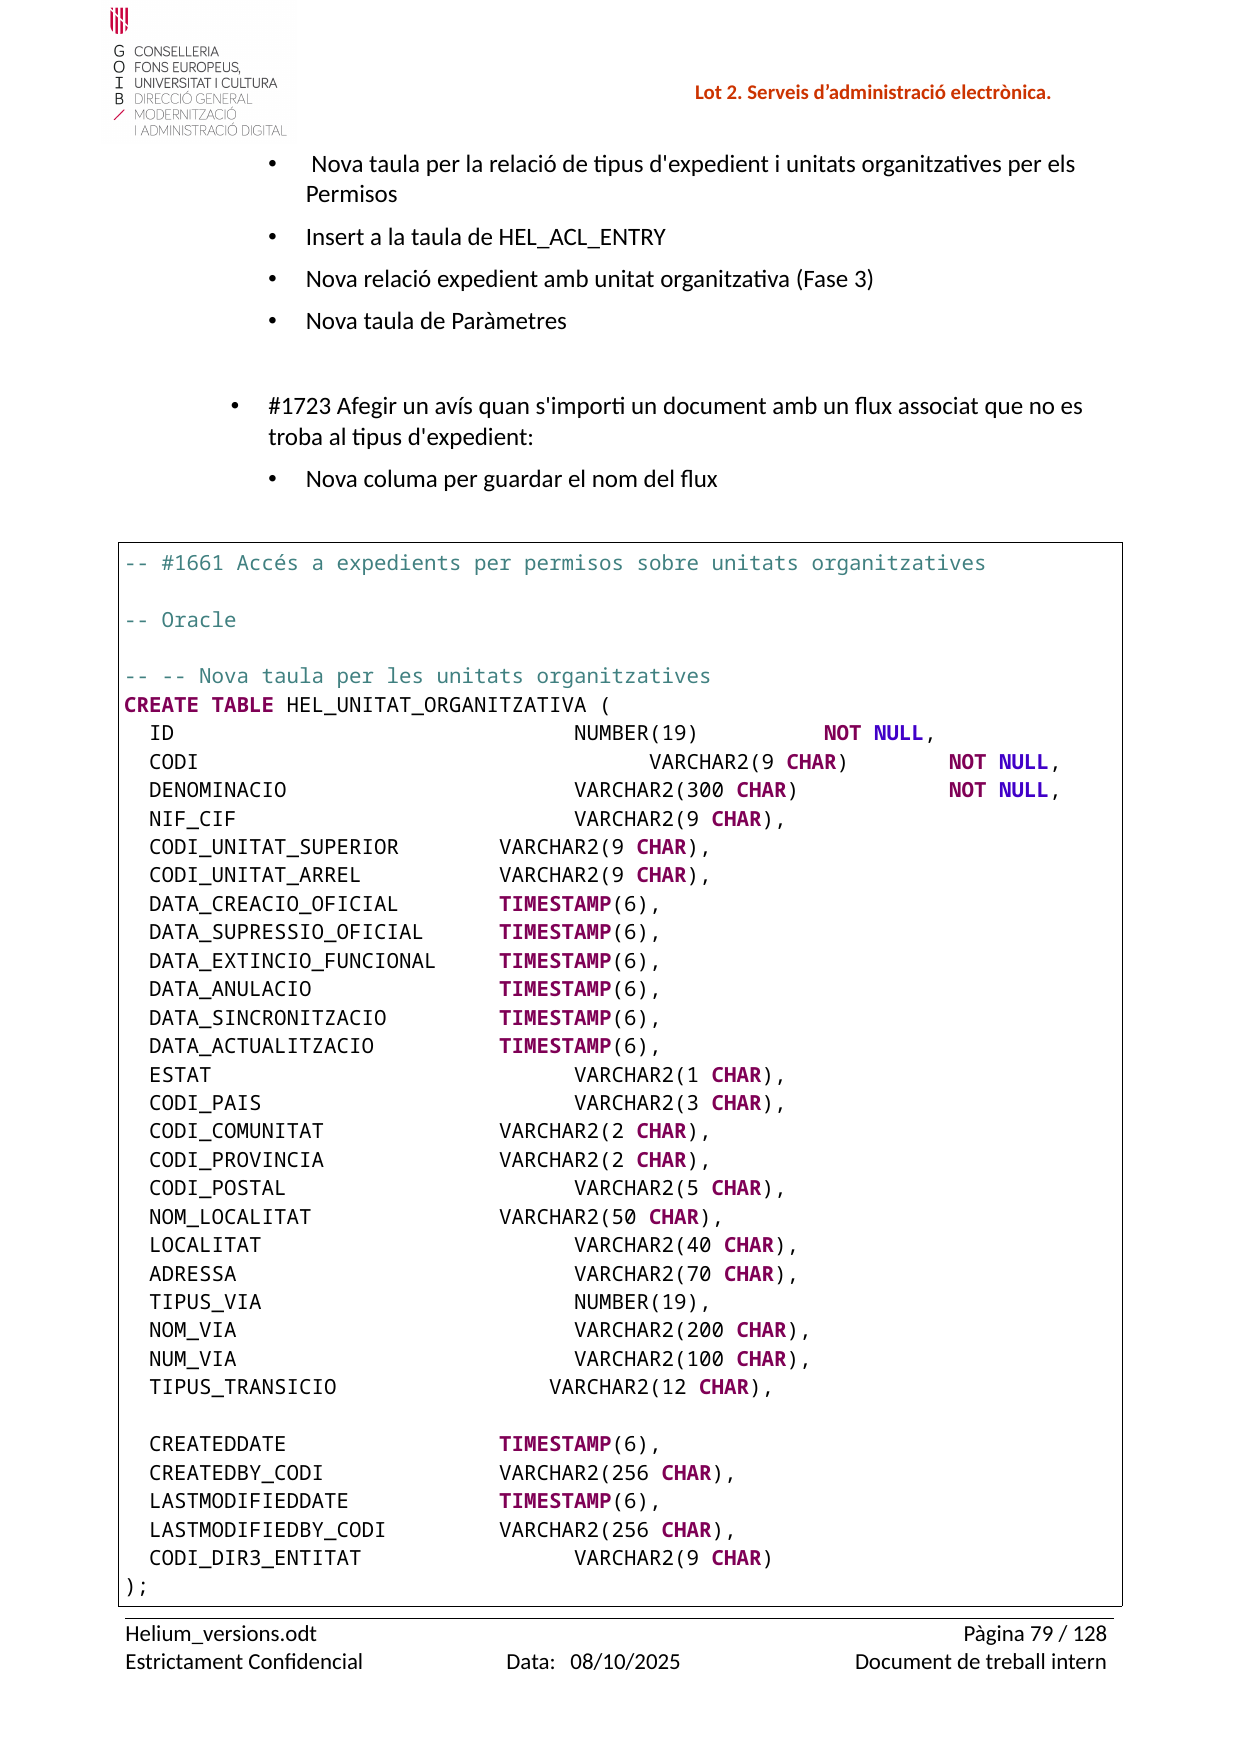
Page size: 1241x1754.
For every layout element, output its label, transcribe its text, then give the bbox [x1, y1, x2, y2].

list Insert a la taula de HEL_ACL_ENTRY [268, 221, 1122, 251]
table_header -- #1661 Accés a expedients per permisos sobre unitats organitzatives -- Oracle -- -- Nova taula per les unitats organitzatives CREATE TABLE HEL_UNITAT_ORGANITZATIVA ( ID NUMBER(19) NOT NULL, CODI VARCHAR2(9 CHAR) NOT NULL, DENOMINACIO VARCHAR2(300 CHAR) NOT NULL, NIF_CIF VARCHAR2(9 CHAR), CODI_UNITAT_SUPERIOR VARCHAR2(9 CHAR), CODI_UNITAT_ARREL VARCHAR2(9 CHAR), DATA_CREACIO_OFICIAL TIMESTAMP(6), DATA_SUPRESSIO_OFICIAL TIMESTAMP(6), DATA_EXTINCIO_FUNCIONAL TIMESTAMP(6), DATA_ANULACIO TIMESTAMP(6), DATA_SINCRONITZACIO TIMESTAMP(6), DATA_ACTUALITZACIO TIMESTAMP(6), ESTAT VARCHAR2(1 CHAR), CODI_PAIS VARCHAR2(3 CHAR), CODI_COMUNITAT VARCHAR2(2 CHAR), CODI_PROVINCIA VARCHAR2(2 CHAR), CODI_POSTAL VARCHAR2(5 CHAR), NOM_LOCALITAT VARCHAR2(50 CHAR), LOCALITAT VARCHAR2(40 CHAR), ADRESSA VARCHAR2(70 CHAR), TIPUS_VIA NUMBER(19), NOM_VIA VARCHAR2(200 CHAR), NUM_VIA VARCHAR2(100 CHAR), TIPUS_TRANSICIO VARCHAR2(12 CHAR), CREATEDDATE TIMESTAMP(6), CREATEDBY_CODI VARCHAR2(256 CHAR), LASTMODIFIEDDATE TIMESTAMP(6), LASTMODIFIEDBY_CODI VARCHAR2(256 CHAR), CODI_DIR3_ENTITAT VARCHAR2(9 CHAR) ); [119, 543, 1122, 1606]
list Nova relació expedient amb unitat organitzativa (Fase 3) [268, 263, 1122, 293]
list #1723 Afegir un avís quan s'importi un document amb un flux associat que no es troba al tipus d'expedient: [231, 390, 1122, 451]
list Nova columa per guardar el nom del flux [268, 463, 1122, 494]
list Nova taula de Paràmetres [268, 305, 1122, 336]
picture [100, 0, 297, 144]
list Nova taula per la relació de tipus d'expedient i unitats organitzatives per els Permisos [268, 148, 1122, 209]
